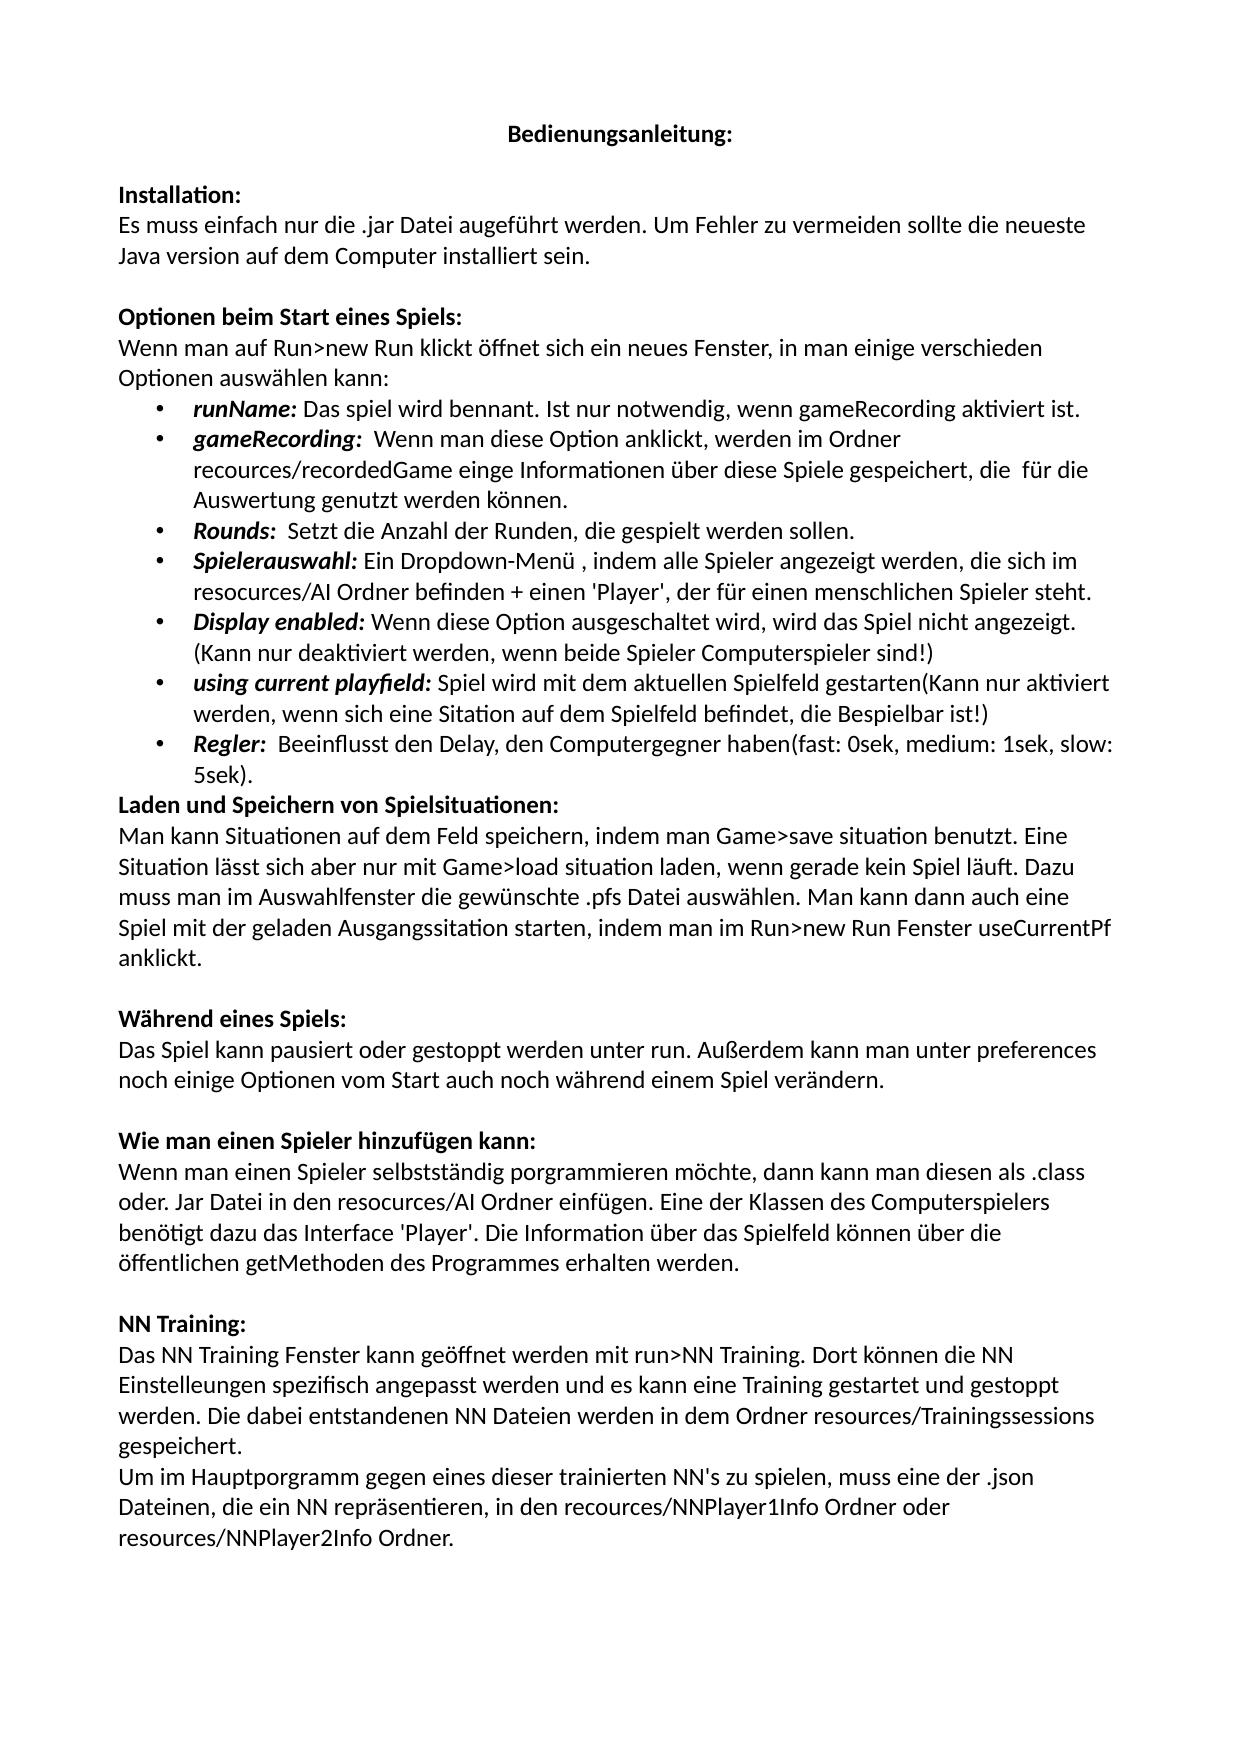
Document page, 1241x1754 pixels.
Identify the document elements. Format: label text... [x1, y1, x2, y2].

text Wie man einen Spieler hinzufügen kann: [118, 1125, 1122, 1156]
text Installation: [118, 179, 1122, 210]
list runName: Das spiel wird bennant. Ist nur notwendig, wenn gameRecording aktiviert ist. [156, 393, 1122, 423]
list gameRecording: Wenn man diese Option anklickt, werden im Ordner recources/recordedGame einge Informationen über diese Spiele gespeichert, die für die Auswertung genutzt werden können. [156, 423, 1122, 515]
text Man kann Situationen auf dem Feld speichern, indem man Game>save situation benutzt. Eine Situation lässt sich aber nur mit Game>load situation laden, wenn gerade kein Spiel läuft. Dazu muss man im Auswahlfenster die gewünschte .pfs Datei auswählen. Man kann dann auch eine Spiel mit der geladen Ausgangssitation starten, indem man im Run>new Run Fenster useCurrentPf anklickt. [118, 820, 1122, 973]
text Um im Hauptporgramm gegen eines dieser trainierten NN's zu spielen, muss eine der .json Dateinen, die ein NN repräsentieren, in den recources/NNPlayer1Info Ordner oder resources/NNPlayer2Info Ordner. [118, 1461, 1122, 1553]
text Laden und Speichern von Spielsituationen: [118, 789, 1122, 820]
list Spielerauswahl: Ein Dropdown-Menü , indem alle Spieler angezeigt werden, die sich im resocurces/AI Ordner befinden + einen 'Player', der für einen menschlichen Spieler steht. [156, 545, 1122, 606]
list Regler: Beeinflusst den Delay, den Computergegner haben(fast: 0sek, medium: 1sek, slow: 5sek). [156, 728, 1122, 789]
text Das NN Training Fenster kann geöffnet werden mit run>NN Training. Dort können die NN Einstelleungen spezifisch angepasst werden und es kann eine Training gestartet und gestoppt werden. Die dabei entstandenen NN Dateien werden in dem Ordner resources/Trainingssessions gespeichert. [118, 1339, 1122, 1461]
text Das Spiel kann pausiert oder gestoppt werden unter run. Außerdem kann man unter preferences noch einige Optionen vom Start auch noch während einem Spiel verändern. [118, 1034, 1122, 1095]
list Display enabled: Wenn diese Option ausgeschaltet wird, wird das Spiel nicht angezeigt.(Kann nur deaktiviert werden, wenn beide Spieler Computerspieler sind!) [156, 606, 1122, 667]
text Bedienungsanleitung: [118, 118, 1122, 149]
text Wenn man einen Spieler selbstständig porgrammieren möchte, dann kann man diesen als .class oder. Jar Datei in den resocurces/AI Ordner einfügen. Eine der Klassen des Computerspielers benötigt dazu das Interface 'Player'. Die Information über das Spielfeld können über die öffentlichen getMethoden des Programmes erhalten werden. [118, 1156, 1122, 1278]
text Wenn man auf Run>new Run klickt öffnet sich ein neues Fenster, in man einige verschieden Optionen auswählen kann: [118, 332, 1122, 393]
text Optionen beim Start eines Spiels: [118, 301, 1122, 332]
text Es muss einfach nur die .jar Datei augeführt werden. Um Fehler zu vermeiden sollte die neueste Java version auf dem Computer installiert sein. [118, 210, 1122, 271]
list Rounds: Setzt die Anzahl der Runden, die gespielt werden sollen. [156, 515, 1122, 545]
list using current playfield: Spiel wird mit dem aktuellen Spielfeld gestarten(Kann nur aktiviert werden, wenn sich eine Sitation auf dem Spielfeld befindet, die Bespielbar ist!) [156, 667, 1122, 728]
text Während eines Spiels: [118, 1003, 1122, 1034]
text NN Training: [118, 1308, 1122, 1339]
